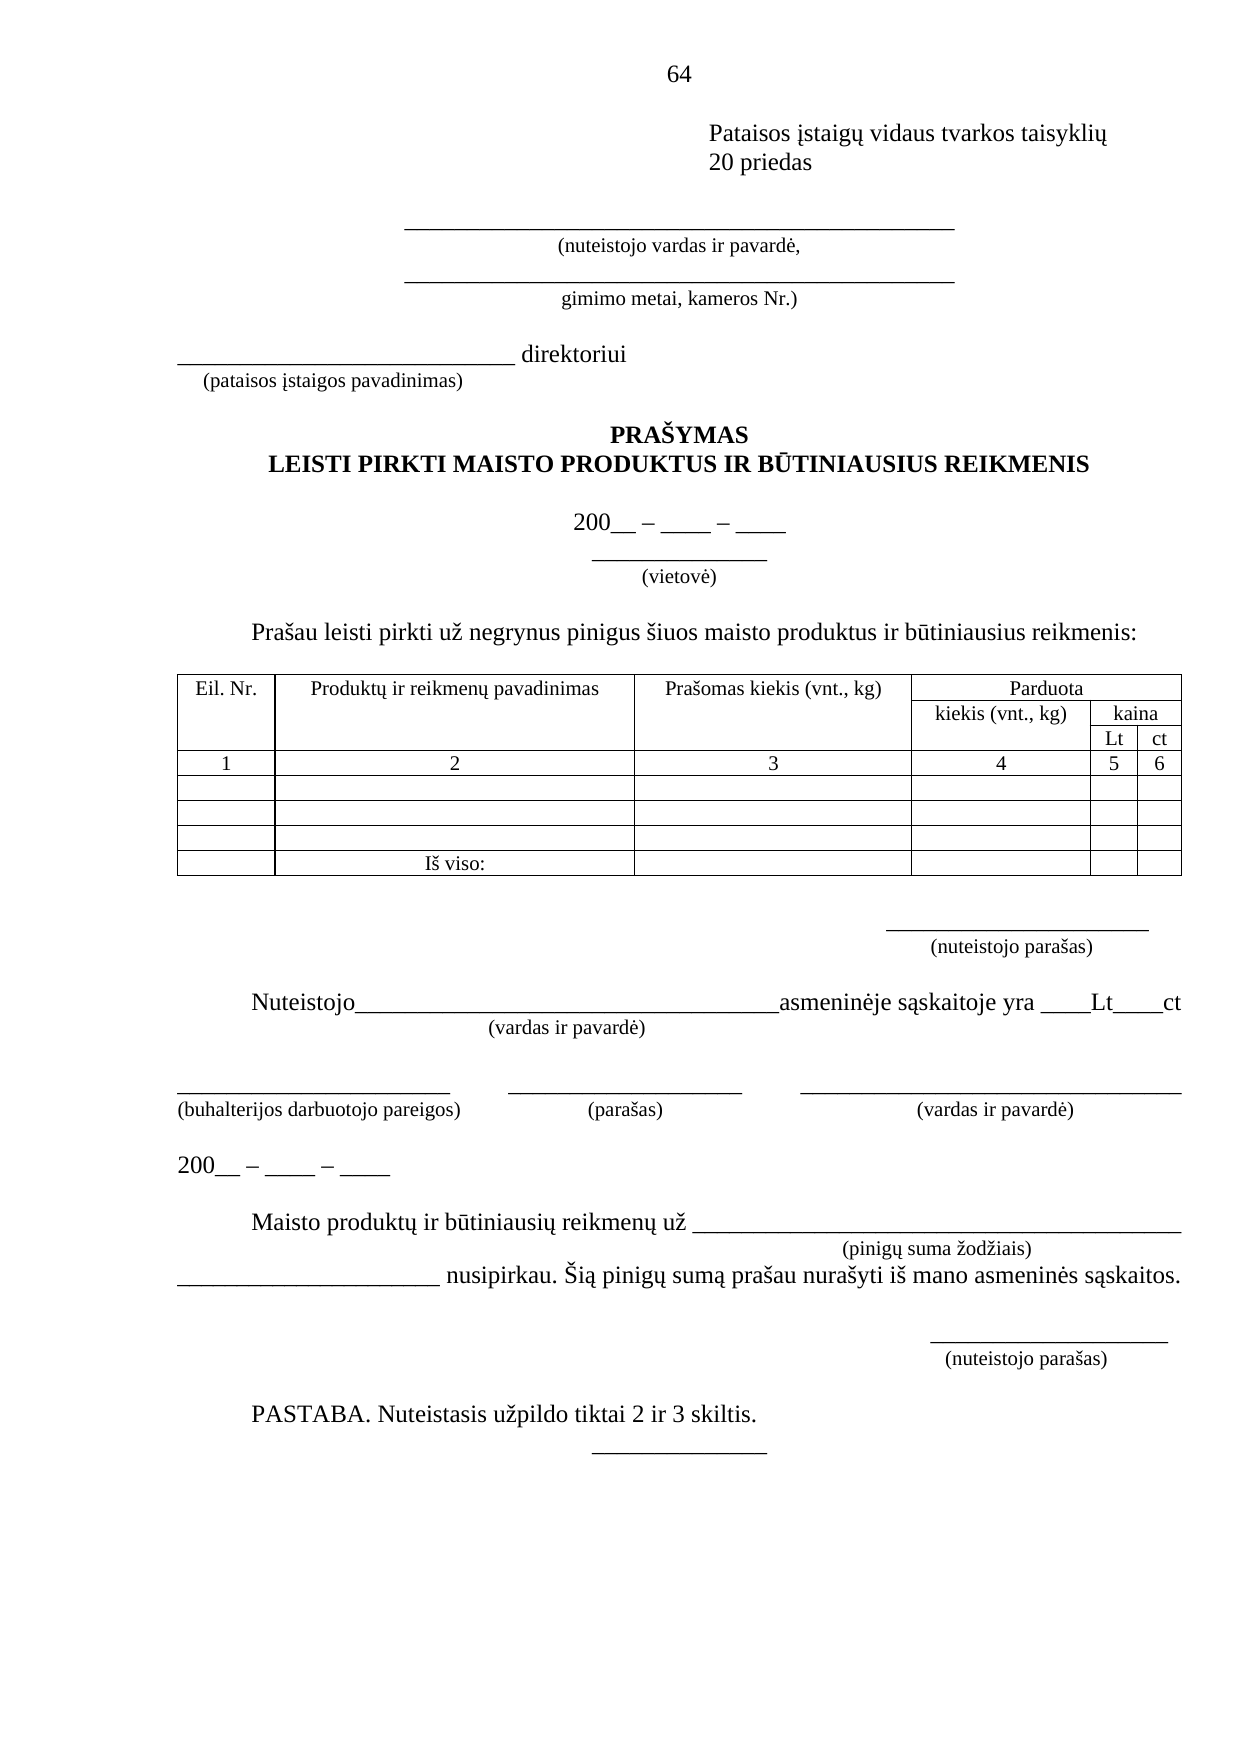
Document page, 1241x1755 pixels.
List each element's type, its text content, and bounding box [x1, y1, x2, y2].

table_cell [1138, 851, 1181, 875]
table_cell [276, 776, 634, 800]
table_header Eil. Nr. [178, 675, 274, 750]
text (nuteistojo parašas) [177, 934, 1181, 958]
text gimimo metai, kameros Nr.) [177, 286, 1181, 310]
table_cell [912, 851, 1090, 875]
text (nuteistojo vardas ir pavardė, [177, 233, 1181, 257]
table_cell [912, 826, 1090, 850]
table_cell [635, 826, 911, 850]
table_cell 5 [1091, 751, 1137, 775]
text ____________________________________________ [177, 257, 1181, 286]
table_cell [1091, 801, 1137, 825]
text nusipirkau. Šią pinigų sumą prašau nurašyti iš mano asmeninės sąskaitos. [177, 1260, 1181, 1289]
table_cell [912, 776, 1090, 800]
table_cell [1138, 826, 1181, 850]
table_cell [1091, 851, 1137, 875]
table_cell kaina [1091, 701, 1181, 724]
text ___________________________ direktoriui [177, 339, 1181, 367]
text (vardas ir pavardė) [177, 1015, 1181, 1039]
table_cell [1138, 801, 1181, 825]
text Nuteistojo asmeninėje sąskaitoje yra ____Lt____ct [177, 987, 1181, 1015]
text _____________________ [177, 905, 1181, 934]
table_cell [1091, 826, 1137, 850]
text ___________________ [795, 1317, 1181, 1346]
table_cell [178, 801, 274, 825]
text LEISTI PIRKTI MAISTO PRODUKTUS IR BŪTINIAUSIUS REIKMENIS [177, 449, 1181, 478]
text 200__ – ____ – ____ [177, 507, 1181, 535]
table_cell Iš viso: [276, 851, 634, 875]
text ______________ [177, 535, 1181, 564]
text Pataisos įstaigų vidaus tvarkos taisyklių [709, 118, 1181, 147]
table_cell 6 [1138, 751, 1181, 775]
text 200__ – ____ – ____ [177, 1150, 1181, 1178]
text 20 priedas [177, 147, 1181, 176]
text Maisto produktų ir būtiniausių reikmenų už [177, 1207, 1181, 1236]
text (nuteistojo parašas) [177, 1346, 1181, 1370]
text (vietovė) [177, 564, 1181, 588]
text Prašau leisti pirkti už negrynus pinigus šiuos maisto produktus ir būtiniausius reikmenis: [177, 617, 1181, 646]
table_cell [635, 801, 911, 825]
text (pataisos įstaigos pavadinimas) [177, 367, 1181, 392]
text ______________ [177, 1428, 1181, 1457]
table_cell 2 [276, 751, 634, 775]
table_cell 4 [912, 751, 1090, 775]
table_header Prašomas kiekis (vnt., kg) [635, 675, 911, 750]
table_cell Lt [1091, 726, 1137, 750]
table_cell [178, 851, 274, 875]
table_cell [635, 776, 911, 800]
table_cell ct [1138, 726, 1181, 750]
table_cell [178, 776, 274, 800]
table_cell [276, 826, 634, 850]
table_header Parduota [912, 675, 1181, 699]
table_cell kiekis (vnt., kg) [912, 701, 1090, 750]
table_cell [912, 801, 1090, 825]
table_cell [276, 801, 634, 825]
text PASTABA. Nuteistasis užpildo tiktai 2 ir 3 skiltis. [177, 1399, 1181, 1428]
text (buhalterijos darbuotojo pareigos) (parašas) (vardas ir pavardė) [177, 1097, 1181, 1121]
table_cell [1138, 776, 1181, 800]
table_cell [635, 851, 911, 875]
table_cell [178, 826, 274, 850]
text ____________________________________________ [177, 204, 1181, 233]
text (pinigų suma žodžiais) [177, 1236, 1181, 1260]
table_cell [1091, 776, 1137, 800]
text PRAŠYMAS [177, 420, 1181, 449]
table_cell 3 [635, 751, 911, 775]
table_header Produktų ir reikmenų pavadinimas [276, 675, 634, 750]
table_cell 1 [178, 751, 274, 775]
